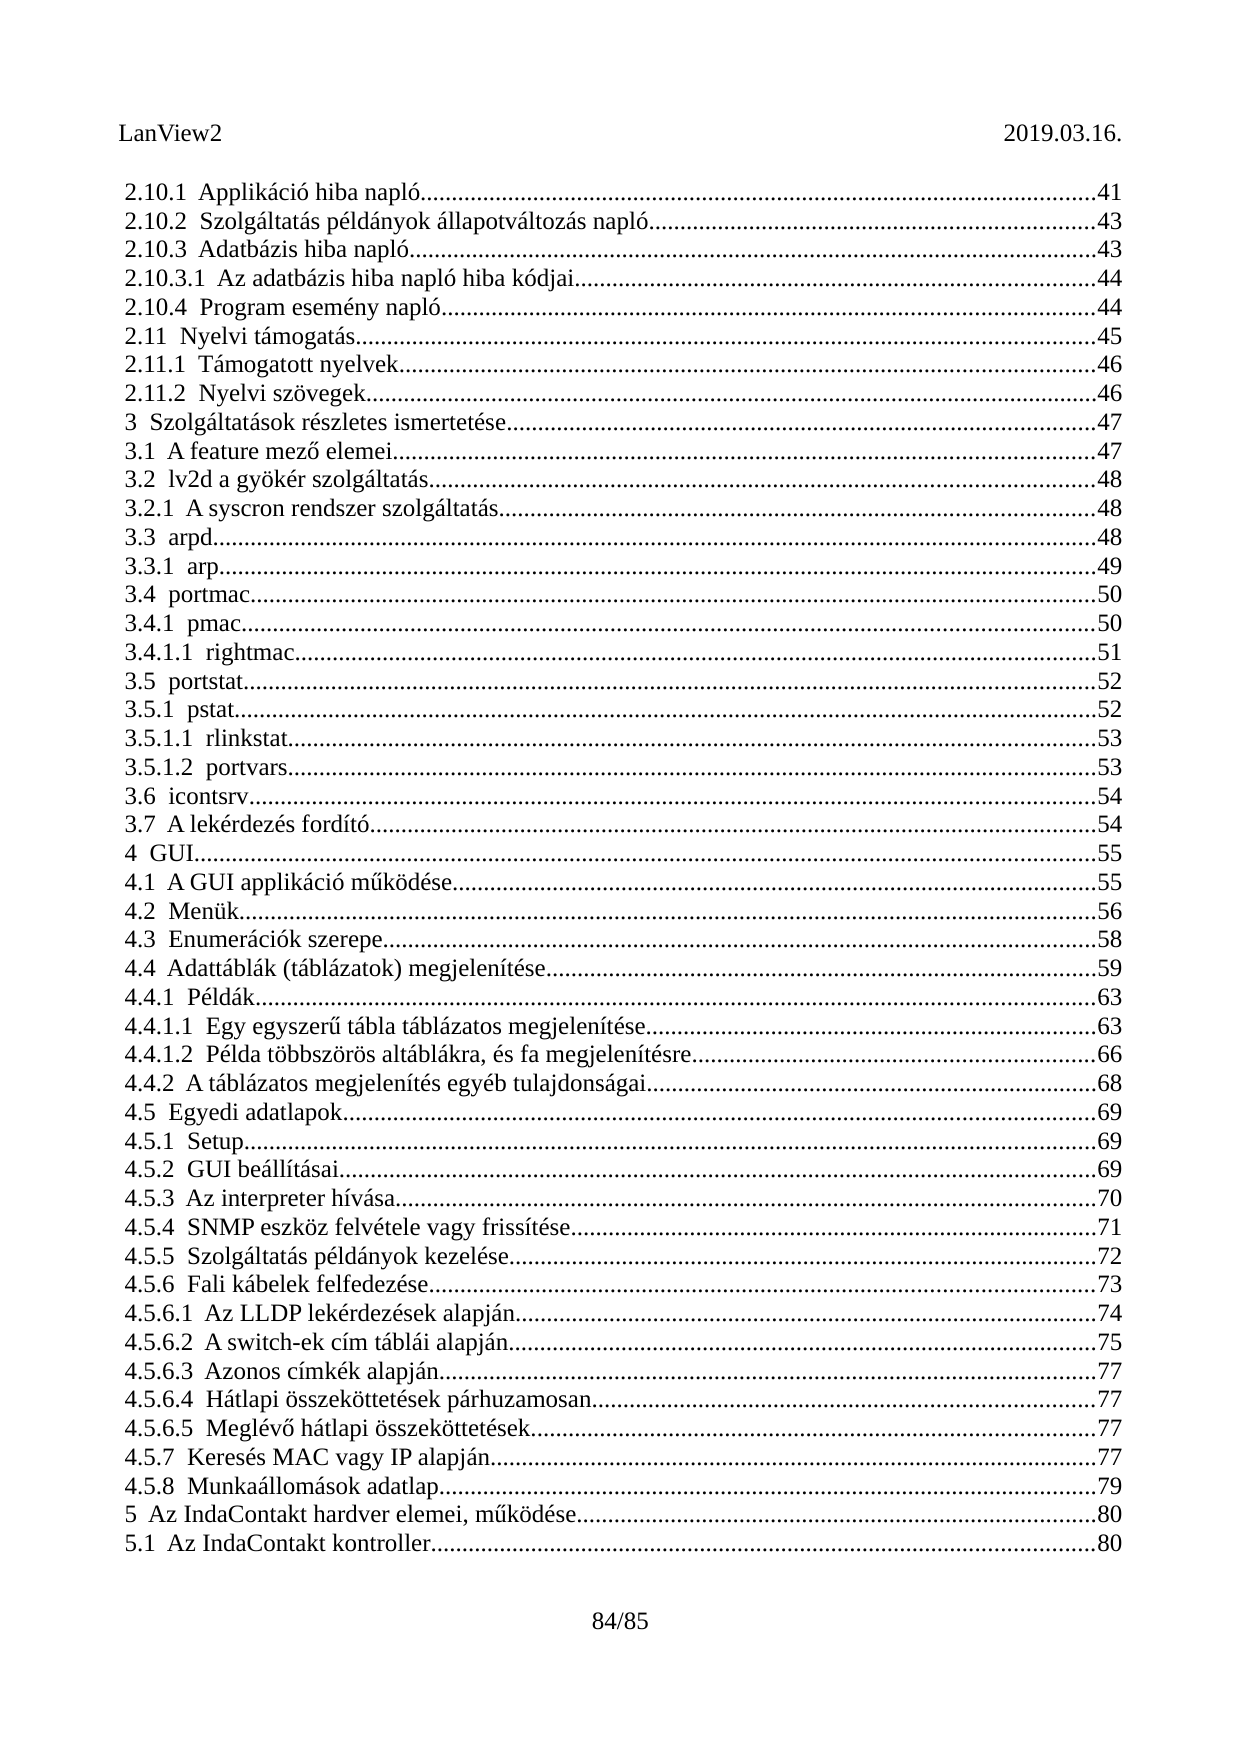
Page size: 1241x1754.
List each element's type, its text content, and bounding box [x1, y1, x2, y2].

text 4.5.1 Setup 69 [118, 1126, 1122, 1154]
text 4.5 Egyedi adatlapok 69 [118, 1097, 1122, 1126]
text 2.10.3 Adatbázis hiba napló 43 [118, 234, 1122, 263]
text 3.7 A lekérdezés fordító 54 [118, 809, 1122, 838]
text 4.4.1.1 Egy egyszerű tábla táblázatos megjelenítése 63 [118, 1011, 1122, 1039]
text 3.2.1 A syscron rendszer szolgáltatás 48 [118, 493, 1122, 522]
text 4.5.2 GUI beállításai 69 [118, 1154, 1122, 1183]
text 4.5.6.1 Az LLDP lekérdezések alapján 74 [118, 1298, 1122, 1327]
text 3.4.1.1 rightmac 51 [118, 637, 1122, 666]
text 3.3.1 arp 49 [118, 551, 1122, 579]
text 3.3 arpd 48 [118, 522, 1122, 551]
text 3.1 A feature mező elemei 47 [118, 436, 1122, 464]
text 4.5.3 Az interpreter hívása 70 [118, 1183, 1122, 1212]
text 4.4.1.2 Példa többszörös altáblákra, és fa megjelenítésre 66 [118, 1039, 1122, 1068]
text 4.3 Enumerációk szerepe 58 [118, 924, 1122, 953]
text 4.5.8 Munkaállomások adatlap 79 [118, 1471, 1122, 1499]
text 4.5.6.5 Meglévő hátlapi összeköttetések. 77 [118, 1413, 1122, 1442]
text 2.10.2 Szolgáltatás példányok állapotváltozás napló 43 [118, 206, 1122, 234]
text 4.4.2 A táblázatos megjelenítés egyéb tulajdonságai 68 [118, 1068, 1122, 1097]
text 5.1 Az IndaContakt kontroller 80 [118, 1528, 1122, 1557]
text 4.5.5 Szolgáltatás példányok kezelése 72 [118, 1241, 1122, 1269]
text 3.6 icontsrv 54 [118, 781, 1122, 809]
text 2.11.2 Nyelvi szövegek 46 [118, 378, 1122, 407]
text 4 GUI 55 [118, 838, 1122, 867]
text 3.5.1.1 rlinkstat 53 [118, 723, 1122, 752]
text 4.5.6 Fali kábelek felfedezése 73 [118, 1269, 1122, 1298]
text 4.5.4 SNMP eszköz felvétele vagy frissítése 71 [118, 1212, 1122, 1241]
text 5 Az IndaContakt hardver elemei, működése 80 [118, 1499, 1122, 1528]
text 2.11 Nyelvi támogatás 45 [118, 321, 1122, 349]
text 2.10.4 Program esemény napló 44 [118, 292, 1122, 321]
text 4.5.7 Keresés MAC vagy IP alapján 77 [118, 1442, 1122, 1471]
text 4.5.6.4 Hátlapi összeköttetések párhuzamosan 77 [118, 1384, 1122, 1413]
text 4.4.1 Példák 63 [118, 982, 1122, 1011]
text 3.4 portmac 50 [118, 579, 1122, 608]
text 3.2 lv2d a gyökér szolgáltatás 48 [118, 464, 1122, 493]
text 4.5.6.2 A switch-ek cím táblái alapján 75 [118, 1327, 1122, 1356]
text 4.5.6.3 Azonos címkék alapján 77 [118, 1356, 1122, 1384]
text 3.5.1 pstat 52 [118, 694, 1122, 723]
text 2.10.3.1 Az adatbázis hiba napló hiba kódjai 44 [118, 263, 1122, 292]
text 4.2 Menük 56 [118, 896, 1122, 924]
text 3 Szolgáltatások részletes ismertetése 47 [118, 407, 1122, 436]
text 3.5 portstat 52 [118, 666, 1122, 694]
text 2.11.1 Támogatott nyelvek 46 [118, 349, 1122, 378]
text 3.4.1 pmac 50 [118, 608, 1122, 637]
text 2.10.1 Applikáció hiba napló 41 [118, 177, 1122, 206]
text 4.4 Adattáblák (táblázatok) megjelenítése 59 [118, 953, 1122, 982]
text 4.1 A GUI applikáció működése 55 [118, 867, 1122, 896]
text 3.5.1.2 portvars 53 [118, 752, 1122, 781]
